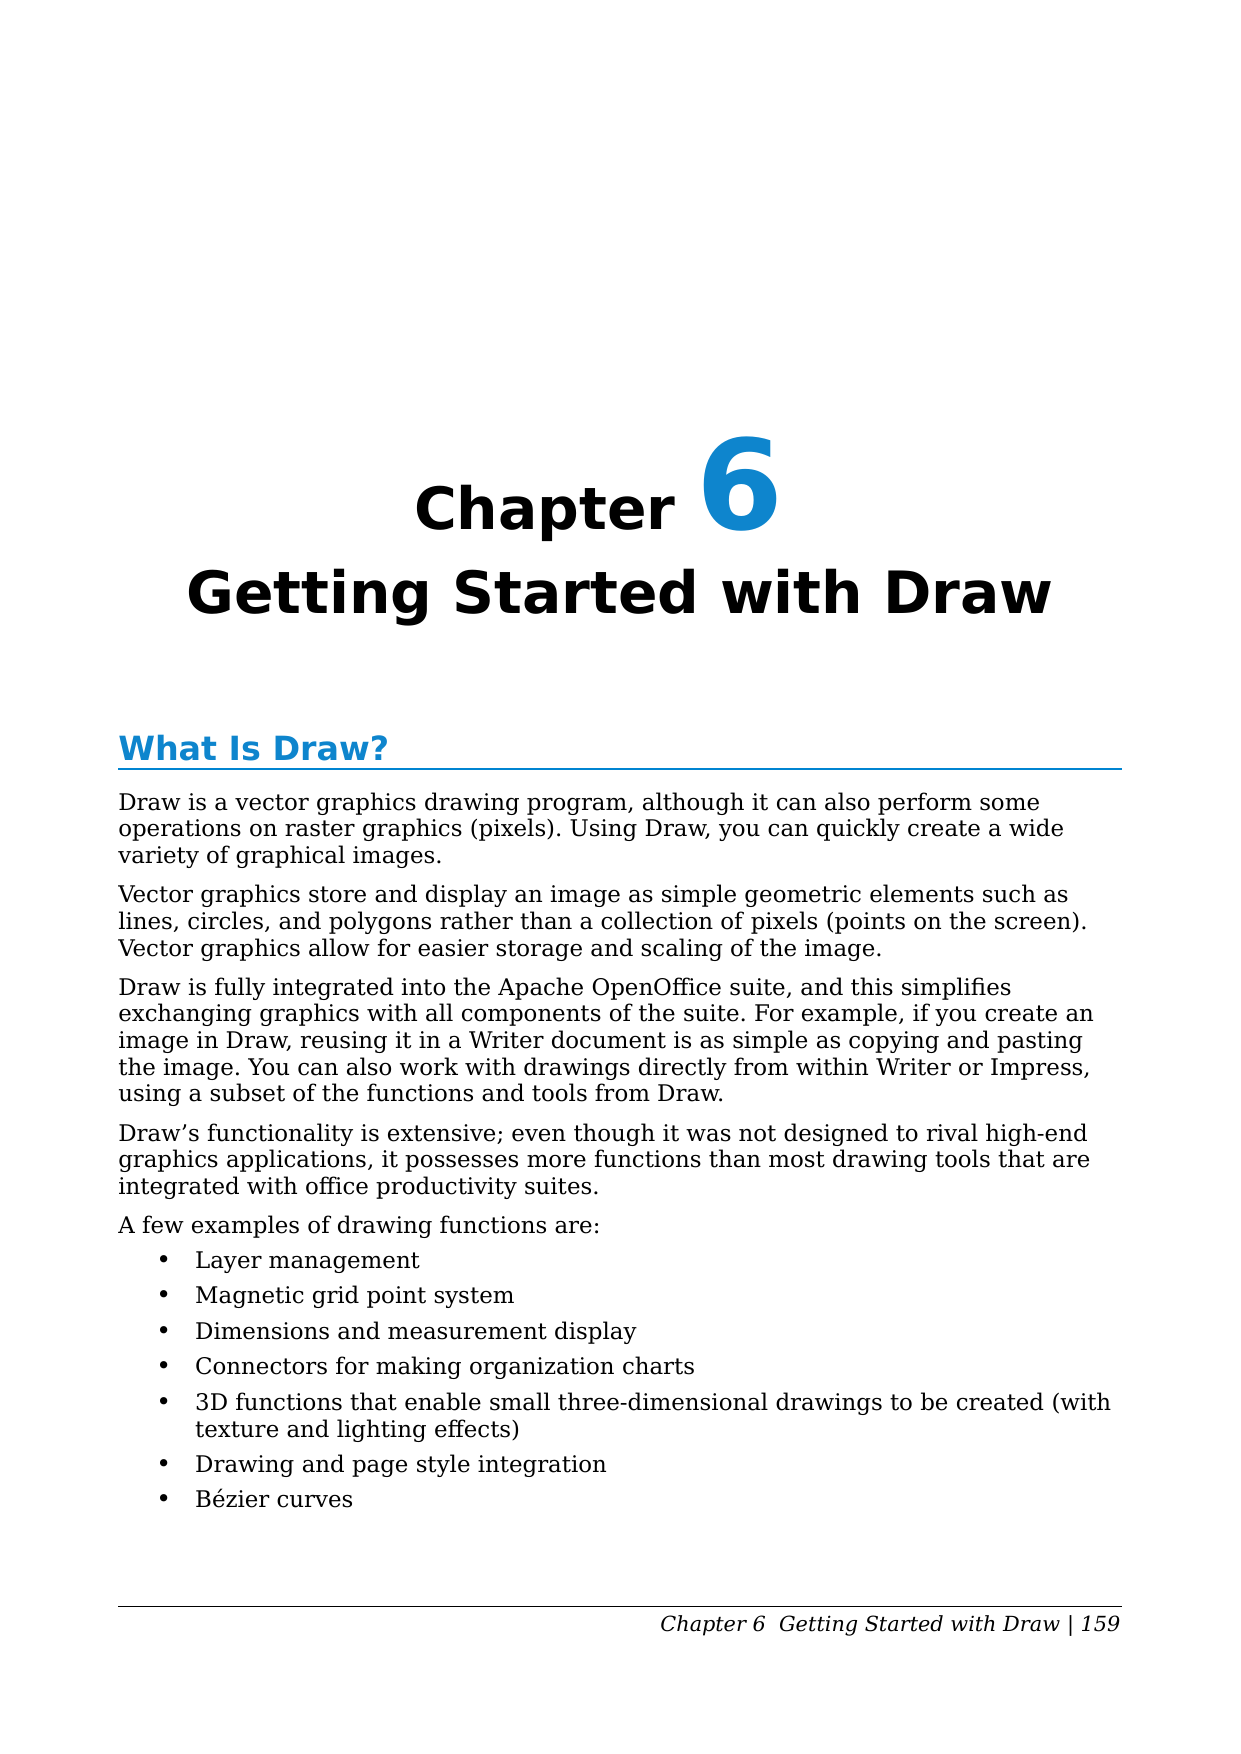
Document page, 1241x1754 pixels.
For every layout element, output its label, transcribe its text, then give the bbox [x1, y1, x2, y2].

list Dimensions and measurement display [156, 1316, 1122, 1345]
text Draw is fully integrated into the Apache OpenOffice suite, and this simplifies exchanging graphics with all components of the suite. For example, if you create an image in Draw, reusing it in a Writer document is as simple as copying and pasting the image. You can also work with drawings directly from within Writer or Impress, using a subset of the functions and tools from Draw. [118, 974, 1122, 1107]
list 3D functions that enable small three-dimensional drawings to be created (with texture and lighting effects) [156, 1387, 1122, 1443]
list Layer management [156, 1245, 1122, 1274]
text Vector graphics store and display an image as simple geometric elements such as lines, circles, and polygons rather than a collection of pixels (points on the screen). Vector graphics allow for easier storage and scaling of the image. [118, 881, 1122, 961]
list Magnetic grid point system [156, 1281, 1122, 1310]
list Connectors for making organization charts [156, 1352, 1122, 1381]
list A few examples of drawing functions are: [118, 1212, 1122, 1239]
subtitle What Is Draw? [118, 729, 1122, 768]
list Bézier curves [156, 1484, 1122, 1514]
subtitle Chapter 6 Getting Started with Draw [118, 413, 1122, 627]
text Draw is a vector graphics drawing program, although it can also perform some operations on raster graphics (pixels). Using Draw, you can quickly create a wide variety of graphical images. [118, 789, 1122, 869]
text Draw’s functionality is extensive; even though it was not designed to rival high-end graphics applications, it possesses more functions than most drawing tools that are integrated with office productivity suites. [118, 1120, 1122, 1200]
list Drawing and page style integration [156, 1449, 1122, 1478]
